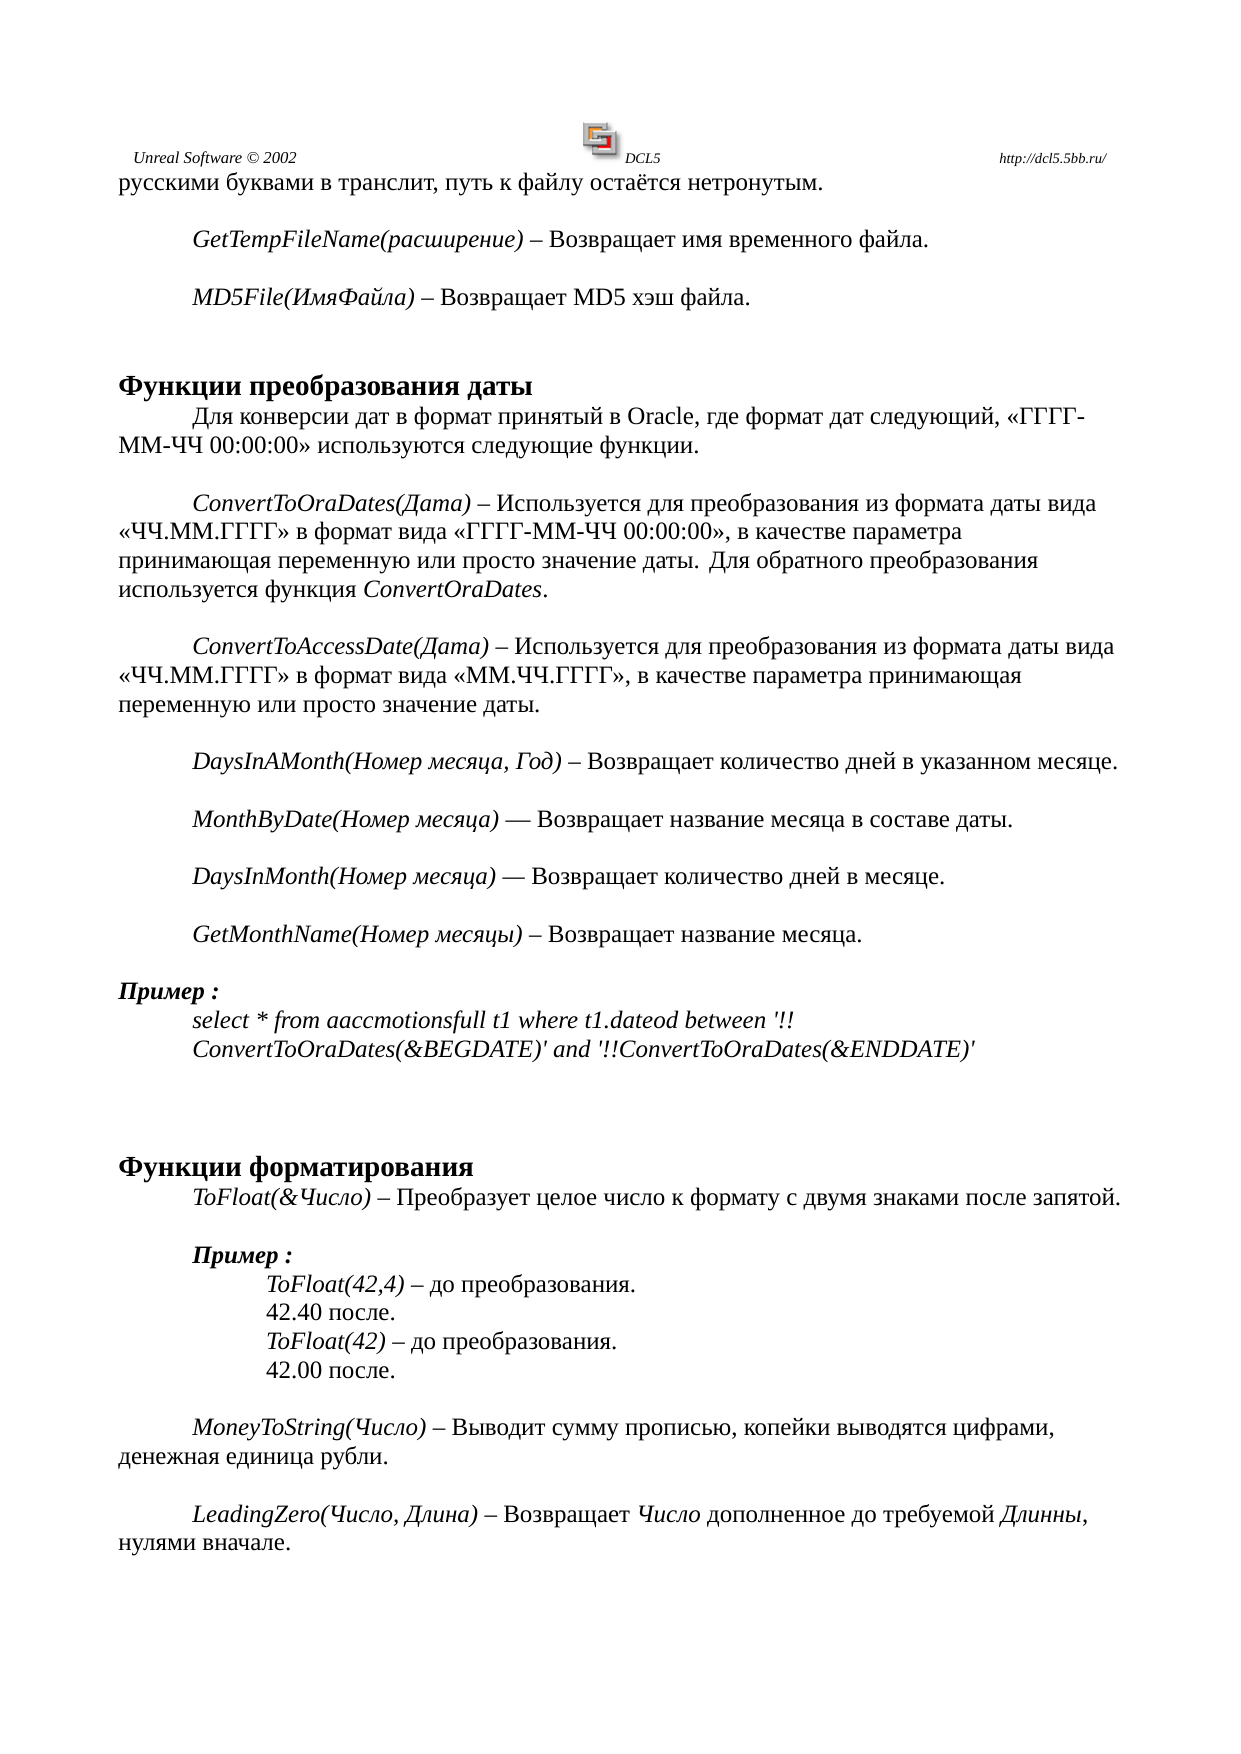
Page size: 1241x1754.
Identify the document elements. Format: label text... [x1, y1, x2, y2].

text ToFloat(42) – до преобразования. [118, 1326, 1122, 1355]
text Функции преобразования даты [118, 368, 1122, 401]
text ToFloat(42,4) – до преобразования. [118, 1269, 1122, 1297]
text ConvertToAccessDate(Дата) – Используется для преобразования из формата даты вида «ЧЧ.ММ.ГГГГ» в формат вида «ММ.ЧЧ.ГГГГ», в качестве параметра принимающая переменную или просто значение даты. [118, 631, 1122, 718]
text Пример : [118, 976, 1122, 1005]
text MD5File(ИмяФайла) – Возвращает MD5 хэш файла. [118, 282, 1122, 310]
text MoneyToString(Число) – Выводит сумму прописью, копейки выводятся цифрами, денежная единица рубли. [118, 1412, 1122, 1470]
text GetTempFileName(расширение) – Возвращает имя временного файла. [118, 224, 1122, 253]
text ToFloat(&Число) – Преобразует целое число к формату с двумя знаками после запятой. [118, 1182, 1122, 1211]
text ConvertToOraDates(Дата) – Используется для преобразования из формата даты вида «ЧЧ.ММ.ГГГГ» в формат вида «ГГГГ-ММ-ЧЧ 00:00:00», в качестве параметра принимающая переменную или просто значение даты. Для обратного преобразования используется функция ConvertOraDates. [118, 488, 1122, 603]
text DaysInAMonth(Номер месяца, Год) – Возвращает количество дней в указанном месяце. [118, 746, 1122, 775]
text DaysInMonth(Номер месяца) — Возвращает количество дней в месяце. [118, 861, 1122, 890]
text LeadingZero(Число, Длина) – Возвращает Число дополненное до требуемой Длинны, нулями вначале. [118, 1499, 1122, 1556]
text Функции форматирования [118, 1149, 1122, 1182]
text русскими буквами в транслит, путь к файлу остаётся нетронутым. [118, 167, 1122, 195]
text 42.40 после. [118, 1297, 1122, 1326]
text select * from aaccmotionsfull t1 where t1.dateod between '!! ConvertToOraDates(&BEGDATE)' and '!!ConvertToOraDates(&ENDDATE)' [118, 1005, 1122, 1063]
text Для конверсии дат в формат принятый в Oracle, где формат дат следующий, «ГГГГ-ММ-ЧЧ 00:00:00» используются следующие функции. [118, 401, 1122, 459]
text 42.00 после. [118, 1355, 1122, 1384]
text Пример : [118, 1240, 1122, 1269]
text GetMonthName(Номер месяцы) – Возвращает название месяца. [118, 919, 1122, 948]
picture [579, 118, 625, 164]
text MonthByDate(Номер месяца) — Возвращает название месяца в составе даты. [118, 804, 1122, 833]
